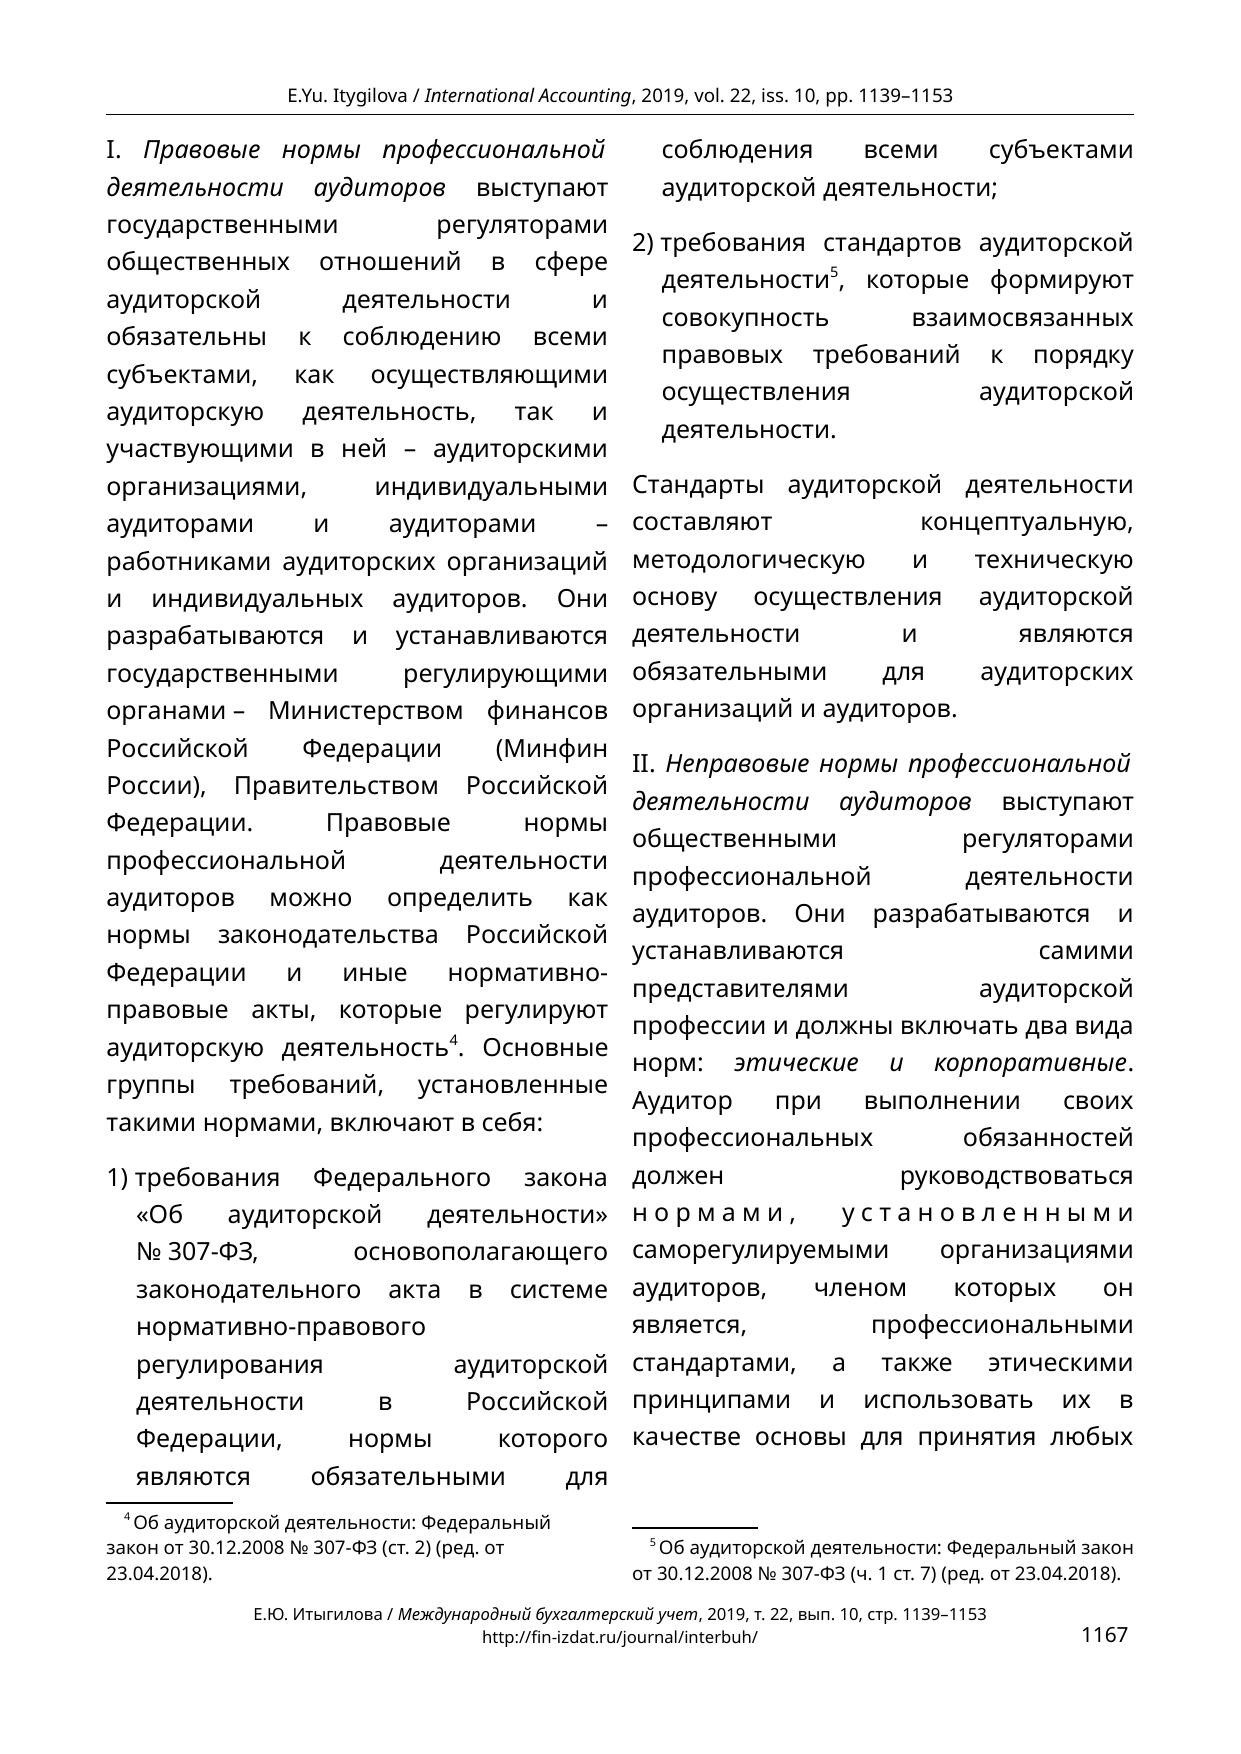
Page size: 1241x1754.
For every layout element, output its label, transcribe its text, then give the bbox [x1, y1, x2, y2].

list Об аудиторской деятельности: Федеральный закон от 30.12.2008 № 307-ФЗ (ч. 1 ст. 7) (ред. от 23.04.2018). [632, 1534, 1134, 1586]
text II. Неправовые нормы профессиональной деятельности аудиторов выступают общественными регуляторами профессиональной деятельности аудиторов. Они разрабатываются и устанавливаются самими представителями аудиторской профессии и должны включать два вида норм: этические и корпоративные. Аудитор при выполнении своих профессиональных обязанностей должен руководствоваться нормами, установленными саморегулируемыми организациями аудиторов, членом которых он является, профессиональными стандартами, а также этическими принципами и использовать их в качестве основы для принятия любых [632, 746, 1134, 1453]
list соблюдения всеми субъектами аудиторской деятельности; [632, 132, 1134, 203]
text I. Правовые нормы профессиональной деятельности аудиторов выступают государственными регуляторами общественных отношений в сфере аудиторской деятельности и обязательны к соблюдению всеми субъектами, как осуществляющими аудиторскую деятельность, так и участвующими в ней – аудиторскими организациями, индивидуальными аудиторами и аудиторами – работниками аудиторских организаций и индивидуальных аудиторов. Они разрабатываются и устанавливаются государственными регулирующими органами – Министерством финансов Российской Федерации (Минфин России), Правительством Российской Федерации. Правовые нормы профессиональной деятельности аудиторов можно определить как нормы законодательства Российской Федерации и иные нормативно-правовые акты, которые регулируют аудиторскую деятельность. Основные группы требований, установленные такими нормами, включают в себя: [106, 132, 608, 1138]
text Об аудиторской деятельности: Федеральный закон от 30.12.2008 № 307-ФЗ (ст. 2) (ред. от 23.04.2018). [106, 1509, 608, 1586]
list требования стандартов аудиторской деятельности, которые формируют совокупность взаимосвязанных правовых требований к порядку осуществления аудиторской деятельности. [632, 224, 1134, 445]
list требования Федерального закона «Об аудиторской деятельности» № 307-ФЗ, основополагающего законодательного акта в системе нормативно-правового регулирования аудиторской деятельности в Российской Федерации, нормы которого являются обязательными для [106, 1159, 608, 1492]
text Стандарты аудиторской деятельности составляют концептуальную, методологическую и техническую основу осуществления аудиторской деятельности и являются обязательными для аудиторских организаций и аудиторов. [632, 466, 1134, 725]
